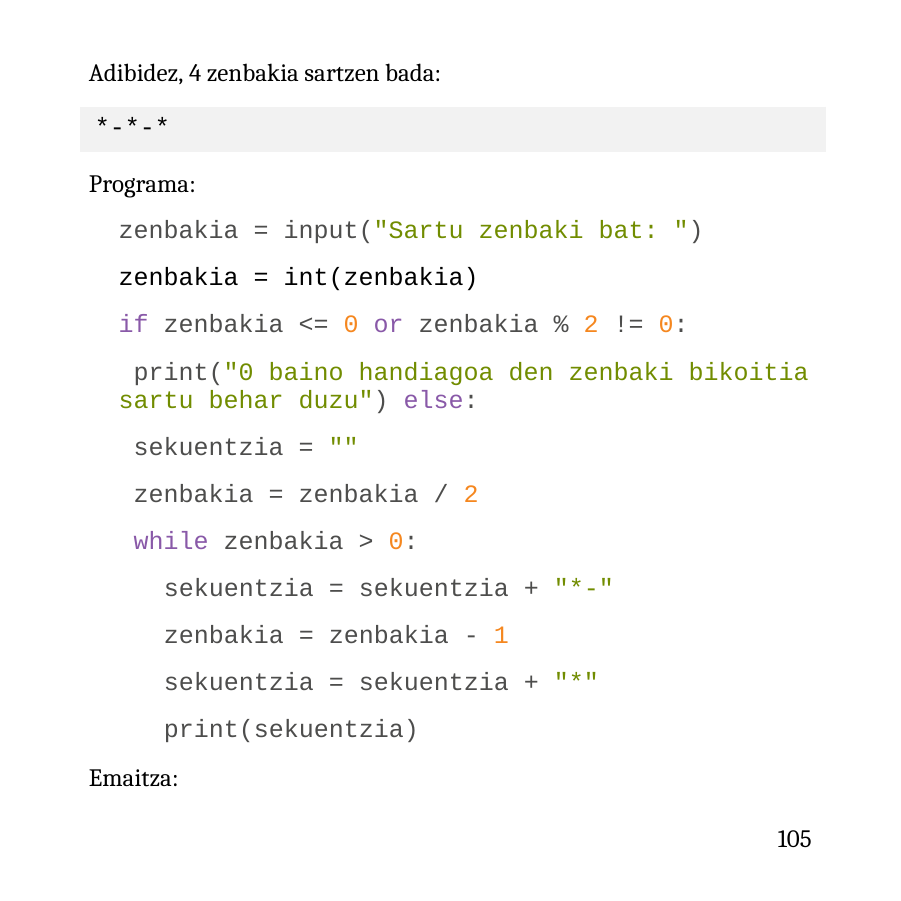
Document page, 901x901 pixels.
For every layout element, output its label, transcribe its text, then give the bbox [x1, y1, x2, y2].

text print(sekuentzia) [118, 717, 811, 745]
text Adibidez, 4 zenbakia sartzen bada: [89, 59, 811, 88]
text zenbakia = zenbakia - 1 [118, 623, 811, 651]
text zenbakia = zenbakia / 2 [118, 482, 811, 510]
text Programa: [89, 170, 811, 199]
text sekuentzia = "" [118, 434, 811, 463]
text if zenbakia <= 0 or zenbakia % 2 != 0: [118, 312, 811, 340]
text Emaitza: [89, 764, 811, 793]
text print("0 baino handiagoa den zenbaki bikoitia sartu behar duzu") else: [118, 359, 811, 416]
text *-*-* [86, 113, 820, 145]
text zenbakia = int(zenbakia) [118, 265, 811, 293]
text sekuentzia = sekuentzia + "*" [118, 670, 811, 698]
text sekuentzia = sekuentzia + "*-" [118, 576, 811, 604]
text zenbakia = input("Sartu zenbaki bat: ") [118, 218, 811, 246]
text while zenbakia > 0: [118, 529, 811, 557]
